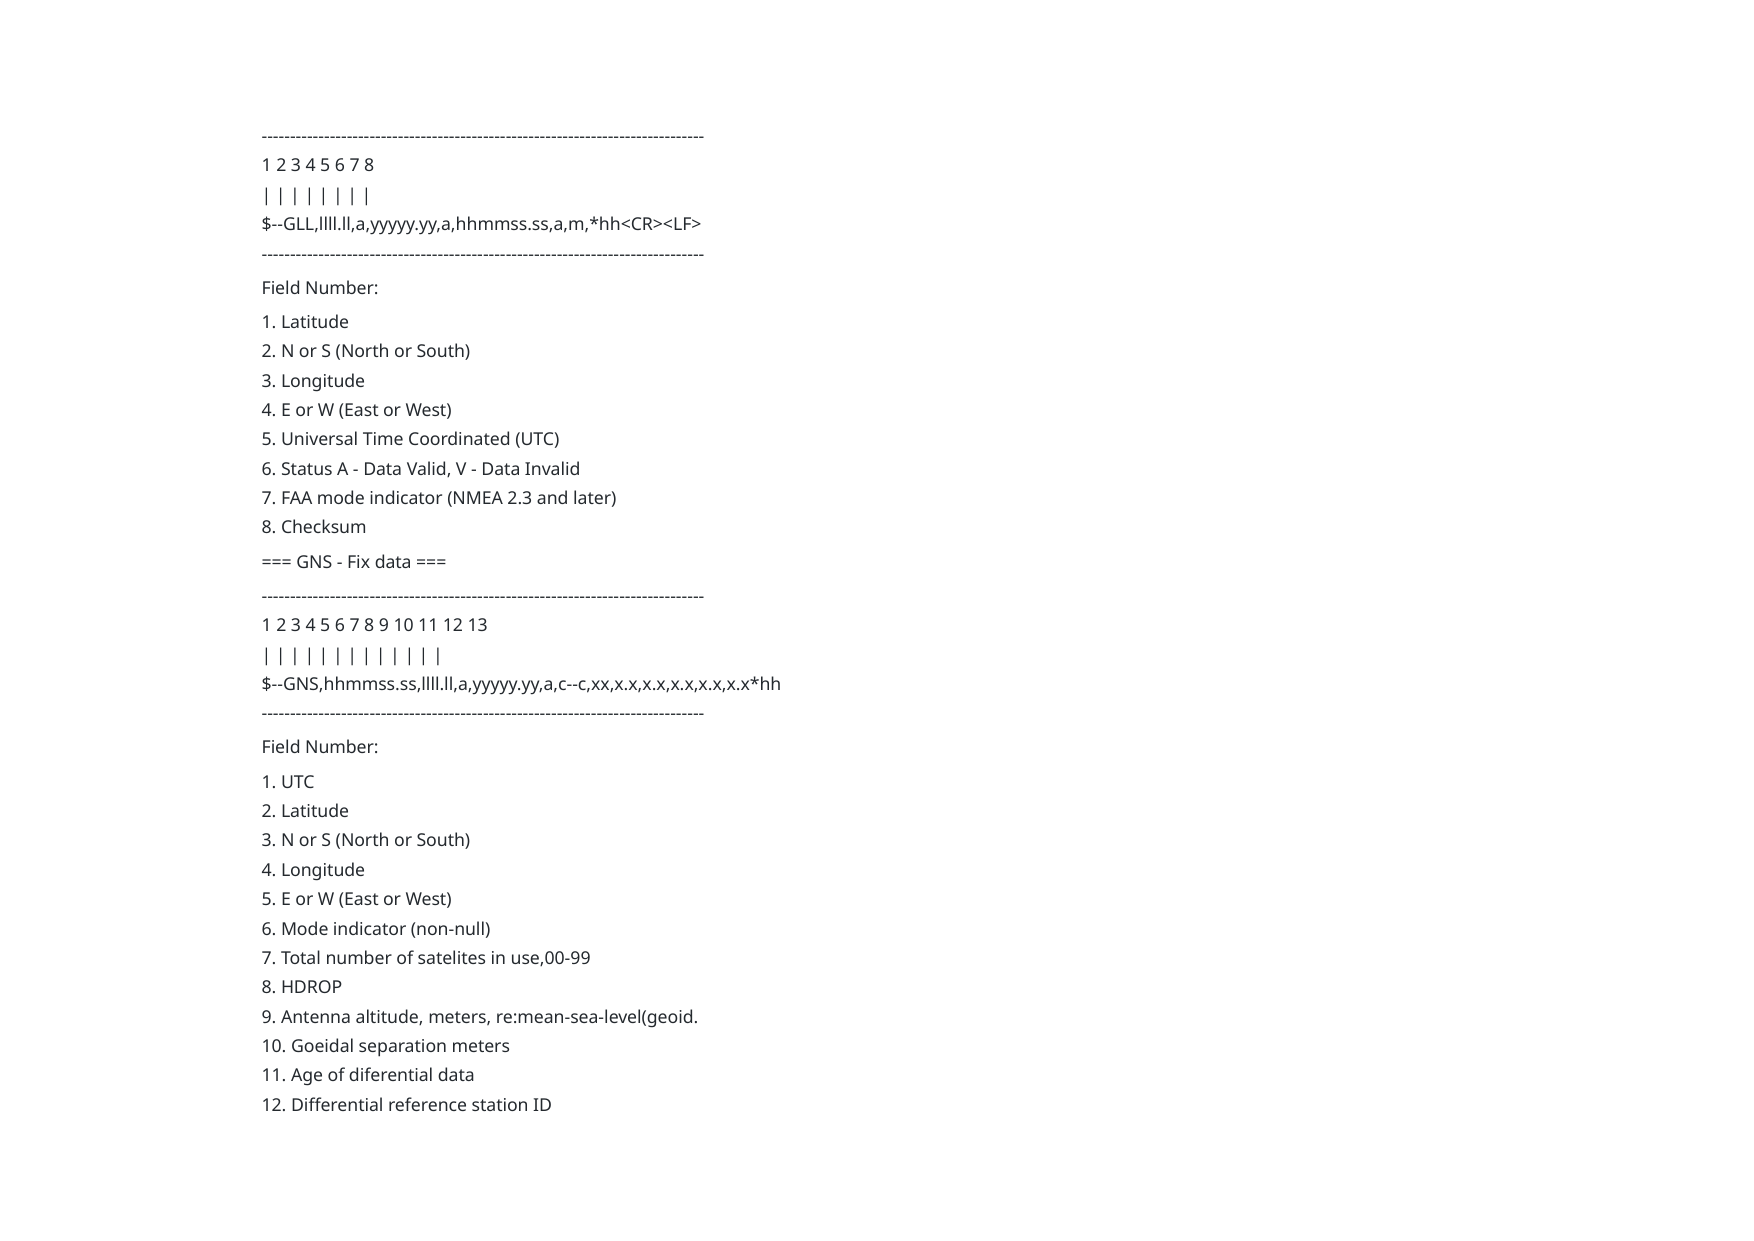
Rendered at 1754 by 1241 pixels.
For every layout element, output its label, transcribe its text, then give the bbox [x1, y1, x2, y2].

table_cell [118, 759, 261, 764]
table_cell 2. Latitude [261, 793, 1636, 822]
table_cell === GNS - Fix data === [261, 544, 1636, 573]
table_cell [261, 539, 1636, 544]
table_cell [118, 177, 261, 206]
table_cell | | | | | | | | | | | | | [261, 637, 1636, 666]
table_cell 7. Total number of satelites in use,00-99 [261, 940, 1636, 969]
table_cell Field Number: [261, 730, 1636, 759]
table_cell [118, 1058, 261, 1087]
table_cell $--GLL,llll.ll,a,yyyyy.yy,a,hhmmss.ss,a,m,*hh<CR><LF> [261, 206, 1636, 236]
table_cell [118, 969, 261, 999]
table_cell [118, 911, 261, 940]
table_cell [118, 333, 261, 363]
table_cell 3. Longitude [261, 363, 1636, 392]
table_cell 8. Checksum [261, 510, 1636, 539]
table_cell 9. Antenna altitude, meters, re:mean-sea-level(geoid. [261, 999, 1636, 1028]
table_cell [118, 392, 261, 421]
table_cell [118, 270, 261, 299]
table_cell [118, 730, 261, 759]
table_cell [118, 451, 261, 480]
table_cell 10. Goeidal separation meters [261, 1028, 1636, 1057]
table_cell [118, 578, 261, 607]
table_cell 1. UTC [261, 764, 1636, 793]
table_cell [118, 539, 261, 544]
table_cell [118, 764, 261, 793]
table_cell [118, 118, 261, 147]
table_cell ------------------------------------------------------------------------------ [261, 578, 1636, 607]
table_cell [118, 1028, 261, 1057]
table_cell 7. FAA mode indicator (NMEA 2.3 and later) [261, 480, 1636, 509]
table_cell [118, 852, 261, 881]
table_cell [118, 637, 261, 666]
table_cell [118, 421, 261, 451]
table_cell [118, 480, 261, 509]
table_cell [261, 725, 1636, 729]
table_cell [118, 999, 261, 1028]
table_cell [261, 759, 1636, 764]
table_cell [118, 363, 261, 392]
table_cell ------------------------------------------------------------------------------ [261, 118, 1636, 147]
table_cell [261, 573, 1636, 578]
table_cell 1 2 3 4 5 6 7 8 [261, 148, 1636, 177]
table_cell 4. E or W (East or West) [261, 392, 1636, 421]
table_cell 8. HDROP [261, 969, 1636, 999]
table_cell 6. Mode indicator (non-null) [261, 911, 1636, 940]
table_cell [118, 236, 261, 265]
table_cell ------------------------------------------------------------------------------ [261, 695, 1636, 725]
table_cell [118, 940, 261, 969]
table_cell 1. Latitude [261, 304, 1636, 333]
table_cell Field Number: [261, 270, 1636, 299]
table_cell [118, 823, 261, 852]
table_cell | | | | | | | | [261, 177, 1636, 206]
table_cell [118, 573, 261, 578]
table_cell [118, 793, 261, 822]
table_cell [261, 265, 1636, 270]
table_cell 2. N or S (North or South) [261, 333, 1636, 363]
table_cell [118, 206, 261, 236]
table_cell 6. Status A - Data Valid, V - Data Invalid [261, 451, 1636, 480]
table_cell [118, 881, 261, 911]
table_cell [118, 1087, 261, 1116]
table_cell [118, 265, 261, 270]
table_cell [118, 299, 261, 304]
table_cell [118, 304, 261, 333]
table_cell ------------------------------------------------------------------------------ [261, 236, 1636, 265]
table_cell [118, 148, 261, 177]
table_cell 3. N or S (North or South) [261, 823, 1636, 852]
table_cell [118, 607, 261, 637]
table_cell 1 2 3 4 5 6 7 8 9 10 11 12 13 [261, 607, 1636, 637]
table_cell $--GNS,hhmmss.ss,llll.ll,a,yyyyy.yy,a,c--c,xx,x.x,x.x,x.x,x.x,x.x*hh [261, 666, 1636, 695]
table_cell 4. Longitude [261, 852, 1636, 881]
table_cell [118, 695, 261, 725]
table_cell 12. Differential reference station ID [261, 1087, 1636, 1116]
table_cell 5. Universal Time Coordinated (UTC) [261, 421, 1636, 451]
table_cell 11. Age of diferential data [261, 1058, 1636, 1087]
table_cell 5. E or W (East or West) [261, 881, 1636, 911]
table_cell [118, 666, 261, 695]
table_cell [261, 299, 1636, 304]
table_cell [118, 544, 261, 573]
table_cell [118, 510, 261, 539]
table_cell [118, 725, 261, 729]
